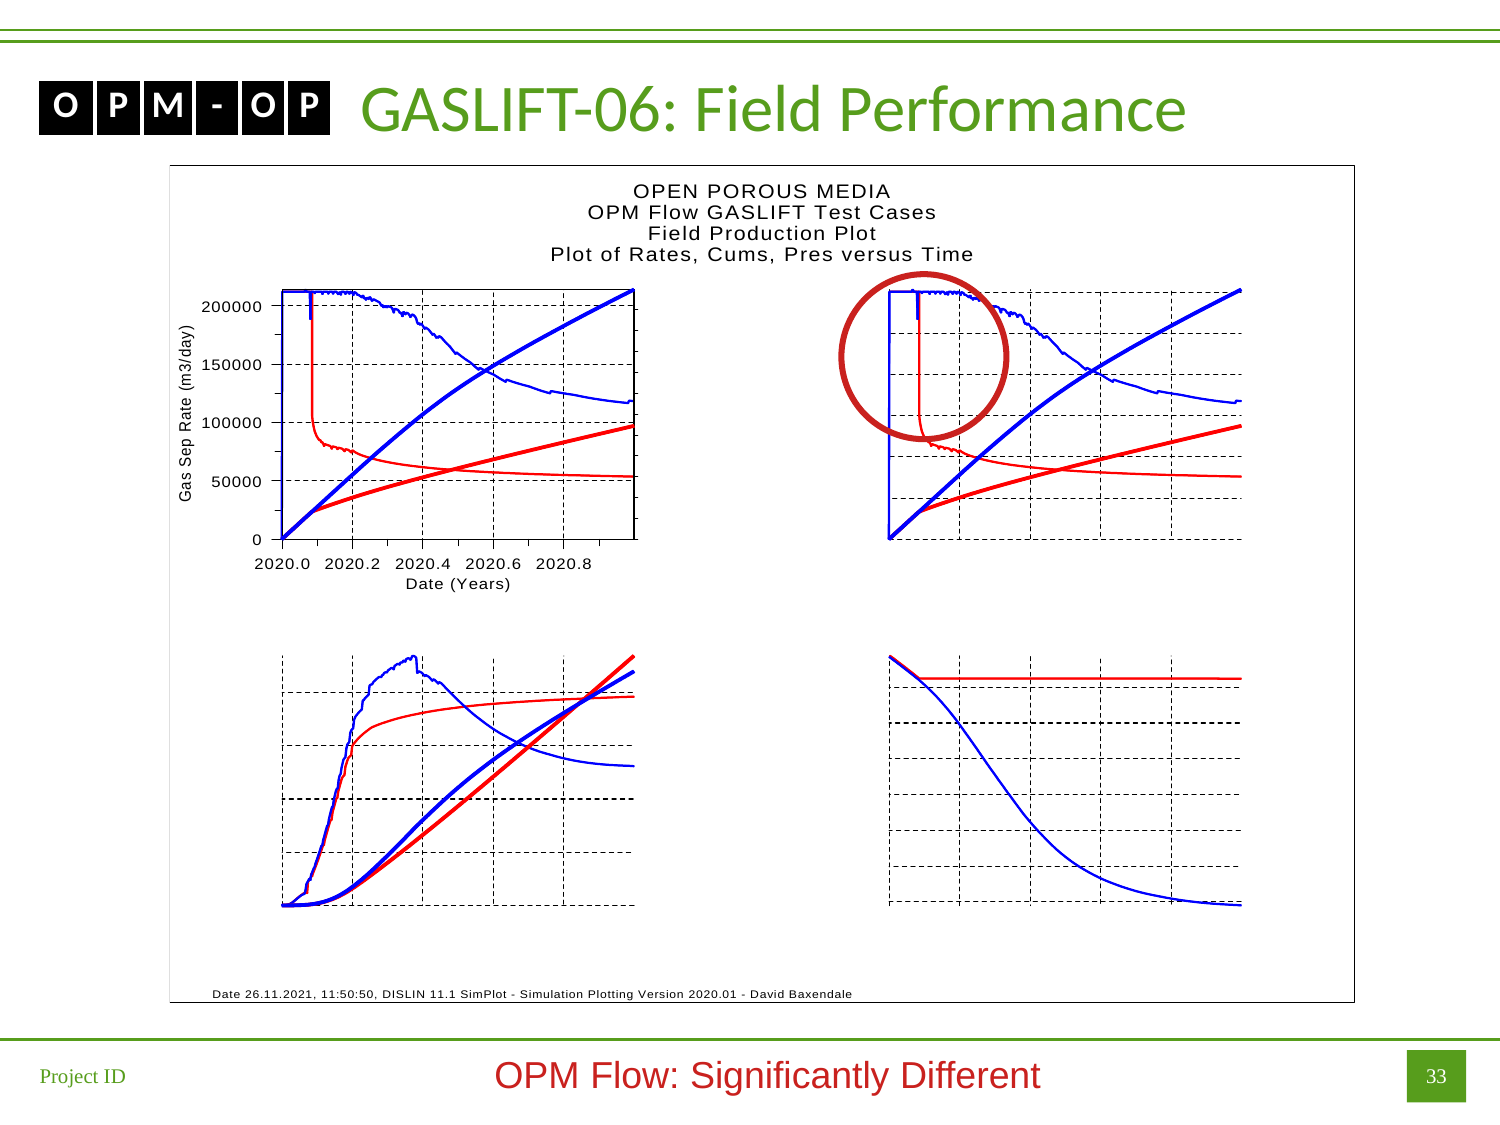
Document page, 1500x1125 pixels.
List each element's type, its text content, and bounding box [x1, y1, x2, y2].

title GASLIFT-06: Field Performance [360, 77, 1425, 153]
picture [169, 165, 1356, 1004]
text_box OPM Flow: Significantly Different [200, 1046, 1335, 1110]
